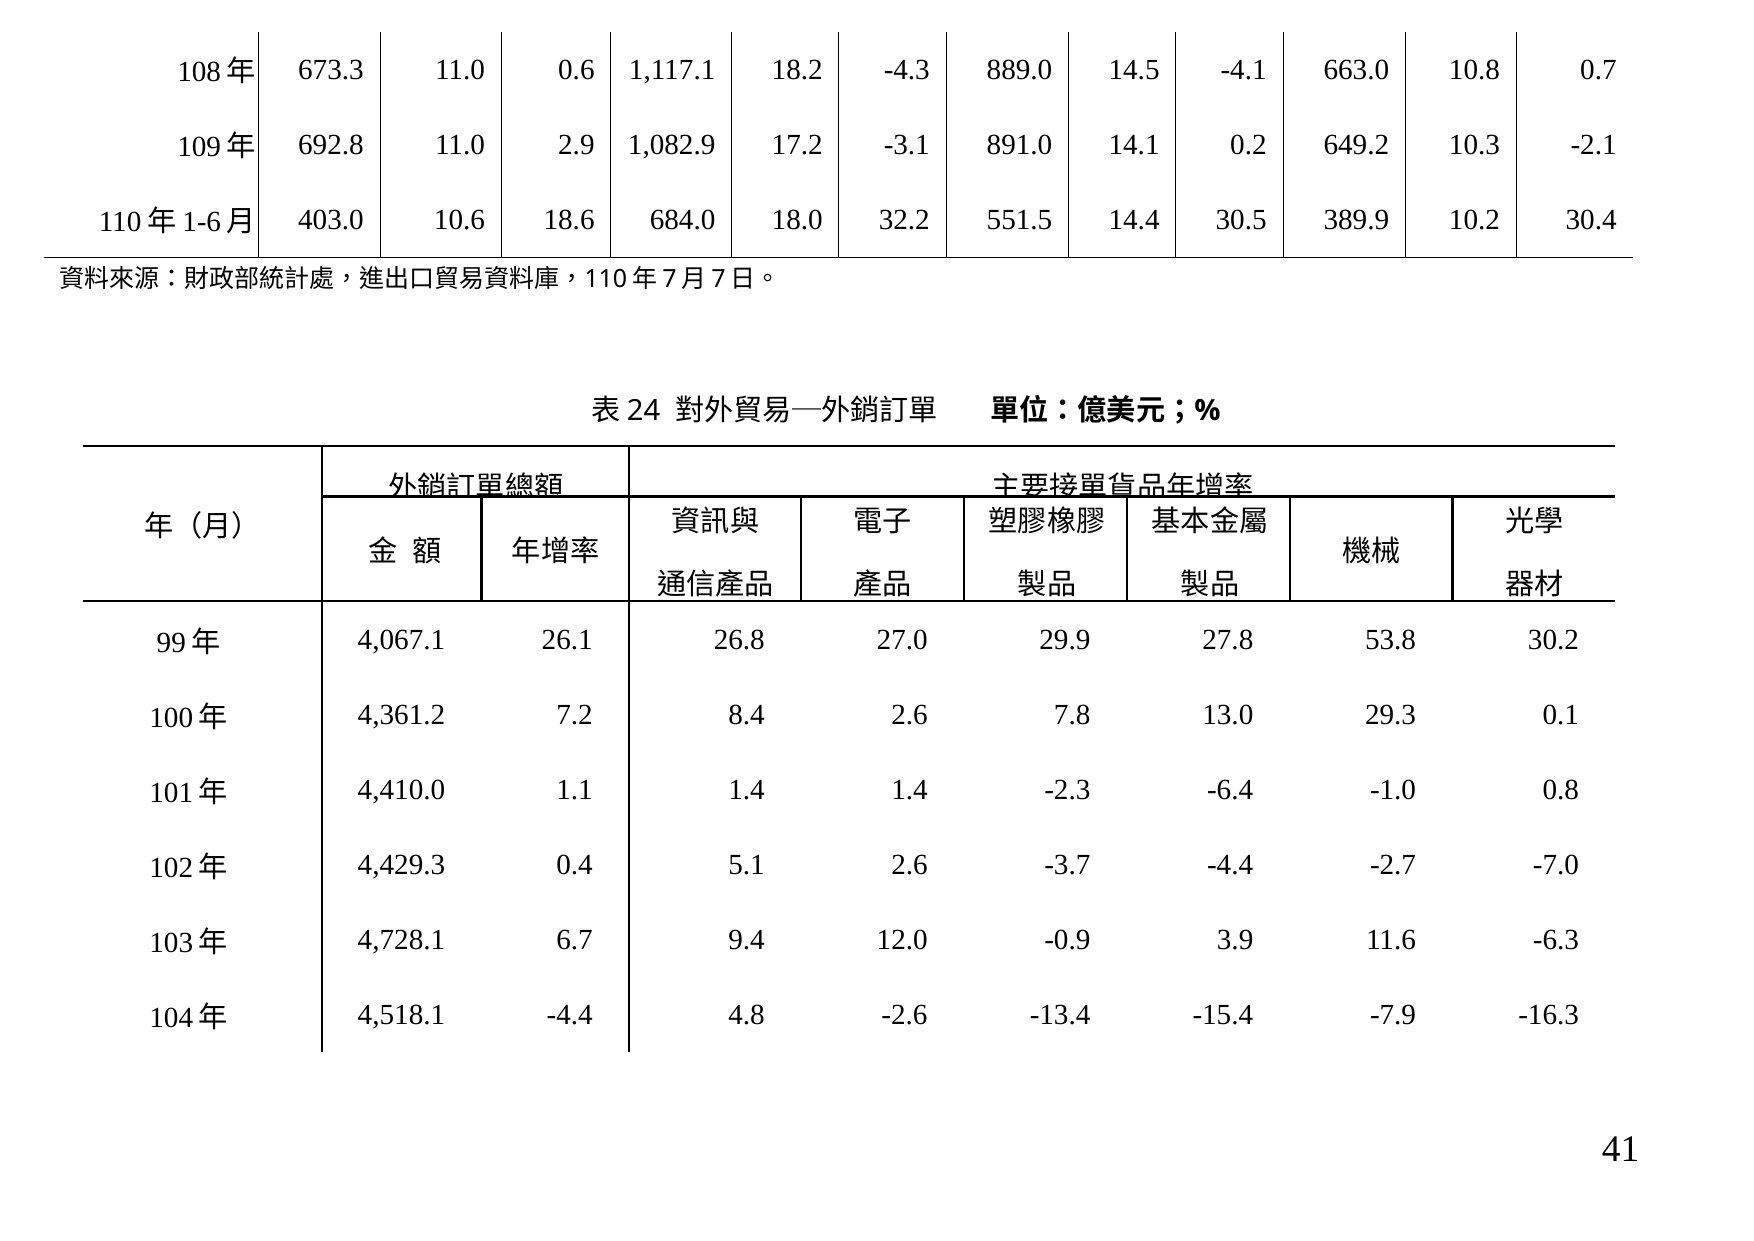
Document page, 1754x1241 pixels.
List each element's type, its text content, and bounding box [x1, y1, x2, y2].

table_cell 53.8 [1290, 602, 1452, 677]
table_cell 26.8 [630, 602, 801, 677]
table_cell 7.2 [481, 677, 628, 752]
subtitle 表24 對外貿易─外銷訂單 單位：億美元；% [59, 370, 1639, 445]
table_cell 1,117.1 [611, 32, 731, 107]
table_cell 649.2 [1284, 107, 1405, 182]
table_cell -4.1 [1176, 32, 1283, 107]
table_header 年（月） [83, 447, 321, 600]
table_cell 12.0 [801, 902, 964, 977]
table_cell 0.8 [1453, 752, 1615, 827]
table_cell 4,067.1 [323, 602, 481, 677]
table_cell 10.6 [381, 182, 501, 257]
table_cell 29.3 [1290, 677, 1452, 752]
table_cell 17.2 [732, 107, 838, 182]
table_cell 103年 [83, 902, 321, 977]
table_cell 基本金屬 製品 [1128, 498, 1289, 600]
table_cell 11.0 [381, 107, 501, 182]
table_cell 金 額 [323, 498, 480, 600]
table_cell -7.9 [1290, 977, 1452, 1052]
table_cell 13.0 [1127, 677, 1289, 752]
table_header 主要接單貨品年增率 [630, 447, 1615, 495]
table_cell -2.1 [1517, 107, 1633, 182]
table_cell 3.9 [1127, 902, 1289, 977]
table_cell 4,728.1 [323, 902, 481, 977]
table_cell 18.2 [732, 32, 838, 107]
table_cell -6.3 [1453, 902, 1615, 977]
table_cell 14.4 [1069, 182, 1175, 257]
table_cell 684.0 [611, 182, 731, 257]
table_cell 10.2 [1406, 182, 1516, 257]
table_cell 18.0 [732, 182, 838, 257]
table_cell 889.0 [947, 32, 1068, 107]
table_cell 7.8 [964, 677, 1127, 752]
table_cell 6.7 [481, 902, 628, 977]
table_cell 8.4 [630, 677, 801, 752]
table_cell 26.1 [481, 602, 628, 677]
table_cell 10.3 [1406, 107, 1516, 182]
table_cell 108年 [44, 32, 258, 107]
table_cell 30.2 [1453, 602, 1615, 677]
table_cell -13.4 [964, 977, 1127, 1052]
table_cell 機械 [1291, 498, 1451, 600]
table_cell 4,429.3 [323, 827, 481, 902]
table_cell 0.1 [1453, 677, 1615, 752]
table_cell 27.0 [801, 602, 964, 677]
table_cell 389.9 [1284, 182, 1405, 257]
table_cell 5.1 [630, 827, 801, 902]
table_cell 0.7 [1517, 32, 1633, 107]
table_cell 2.6 [801, 677, 964, 752]
table_cell 102年 [83, 827, 321, 902]
table_cell -3.7 [964, 827, 1127, 902]
table_cell 年增率 [483, 498, 628, 600]
table_cell -2.3 [964, 752, 1127, 827]
text 資料來源：財政部統計處，進出口貿易資料庫，110年7月7日。 [59, 258, 1639, 295]
table_cell -6.4 [1127, 752, 1289, 827]
table_cell -7.0 [1453, 827, 1615, 902]
table_cell 100年 [83, 677, 321, 752]
table_cell 101年 [83, 752, 321, 827]
table_cell -2.6 [801, 977, 964, 1052]
table_cell 14.5 [1069, 32, 1175, 107]
table_cell -15.4 [1127, 977, 1289, 1052]
table_cell 9.4 [630, 902, 801, 977]
table_cell 30.5 [1176, 182, 1283, 257]
table_cell 692.8 [259, 107, 380, 182]
table_cell 673.3 [259, 32, 380, 107]
table_cell -1.0 [1290, 752, 1452, 827]
table_cell 4,410.0 [323, 752, 481, 827]
table_cell 104年 [83, 977, 321, 1052]
table_cell 109年 [44, 107, 258, 182]
table_cell 32.2 [839, 182, 946, 257]
table_cell -2.7 [1290, 827, 1452, 902]
table_cell 27.8 [1127, 602, 1289, 677]
table_cell 2.9 [502, 107, 610, 182]
table_cell 2.6 [801, 827, 964, 902]
table_cell 551.5 [947, 182, 1068, 257]
table_cell 1.4 [801, 752, 964, 827]
table_cell 11.0 [381, 32, 501, 107]
table_cell 403.0 [259, 182, 380, 257]
table_header 外銷訂單總額 [323, 447, 628, 495]
table_cell 663.0 [1284, 32, 1405, 107]
table_cell 1.1 [481, 752, 628, 827]
table_cell -16.3 [1453, 977, 1615, 1052]
table_cell 29.9 [964, 602, 1127, 677]
table_cell 99年 [83, 602, 321, 677]
table_cell 電子 產品 [802, 498, 963, 600]
table_cell 4,361.2 [323, 677, 481, 752]
table_cell 4,518.1 [323, 977, 481, 1052]
table_cell 110年1-6月 [44, 182, 258, 257]
table_cell 0.4 [481, 827, 628, 902]
table_cell 1,082.9 [611, 107, 731, 182]
table_cell 891.0 [947, 107, 1068, 182]
table_cell 0.2 [1176, 107, 1283, 182]
table_cell 11.6 [1290, 902, 1452, 977]
table_cell 1.4 [630, 752, 801, 827]
table_cell 資訊與 通信產品 [630, 498, 800, 600]
table_cell -3.1 [839, 107, 946, 182]
table_cell -4.4 [1127, 827, 1289, 902]
table_cell 光學 器材 [1454, 498, 1615, 600]
table_cell 4.8 [630, 977, 801, 1052]
table_cell 10.8 [1406, 32, 1516, 107]
table_cell 塑膠橡膠 製品 [965, 498, 1126, 600]
table_cell 30.4 [1517, 182, 1633, 257]
table_cell -0.9 [964, 902, 1127, 977]
table_cell -4.3 [839, 32, 946, 107]
table_cell 14.1 [1069, 107, 1175, 182]
table_cell -4.4 [481, 977, 628, 1052]
table_cell 18.6 [502, 182, 610, 257]
table_cell 0.6 [502, 32, 610, 107]
